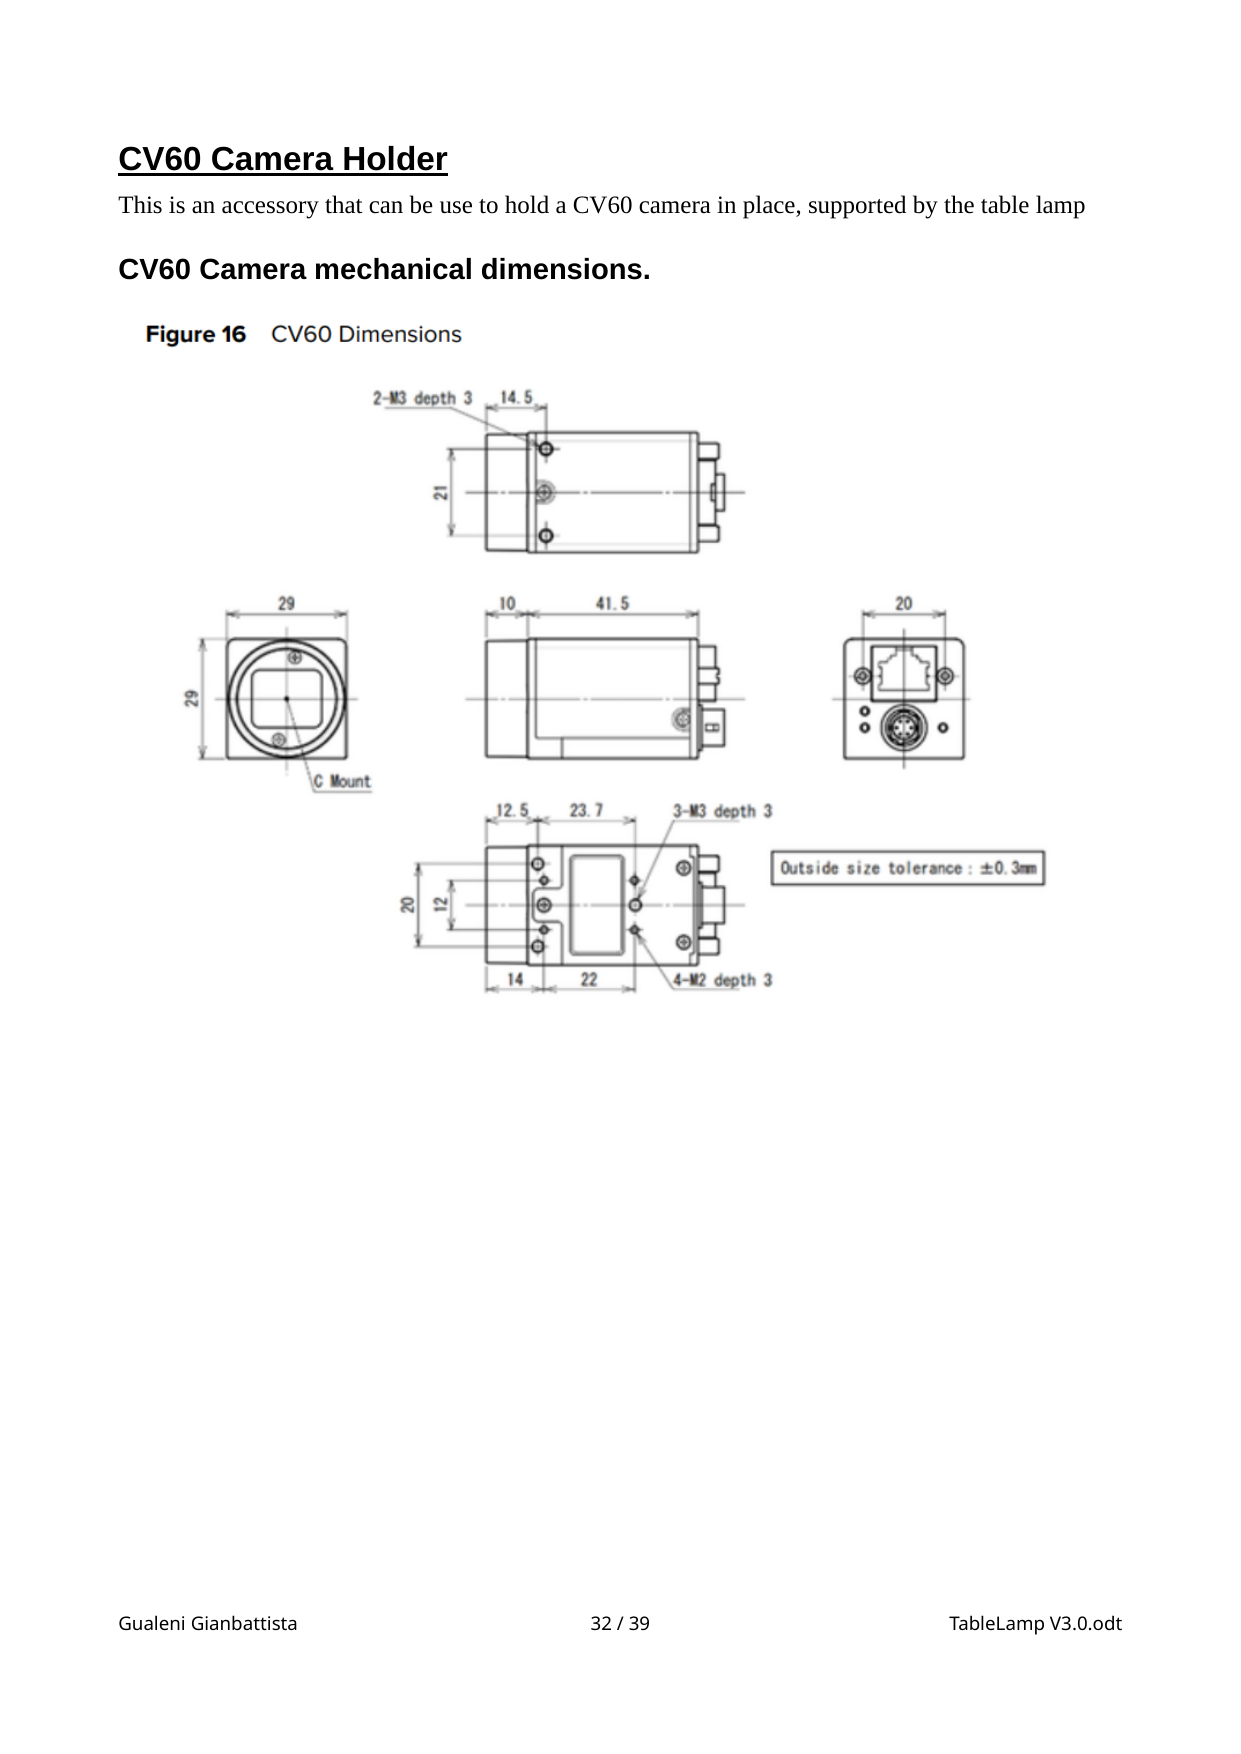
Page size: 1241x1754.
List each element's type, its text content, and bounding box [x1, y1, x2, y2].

subtitle CV60 Camera mechanical dimensions. [118, 252, 1122, 286]
text This is an accessory that can be use to hold a CV60 camera in place, supported by the table lamp [118, 190, 1122, 219]
subtitle CV60 Camera Holder [118, 139, 1122, 177]
picture [118, 298, 1123, 1017]
